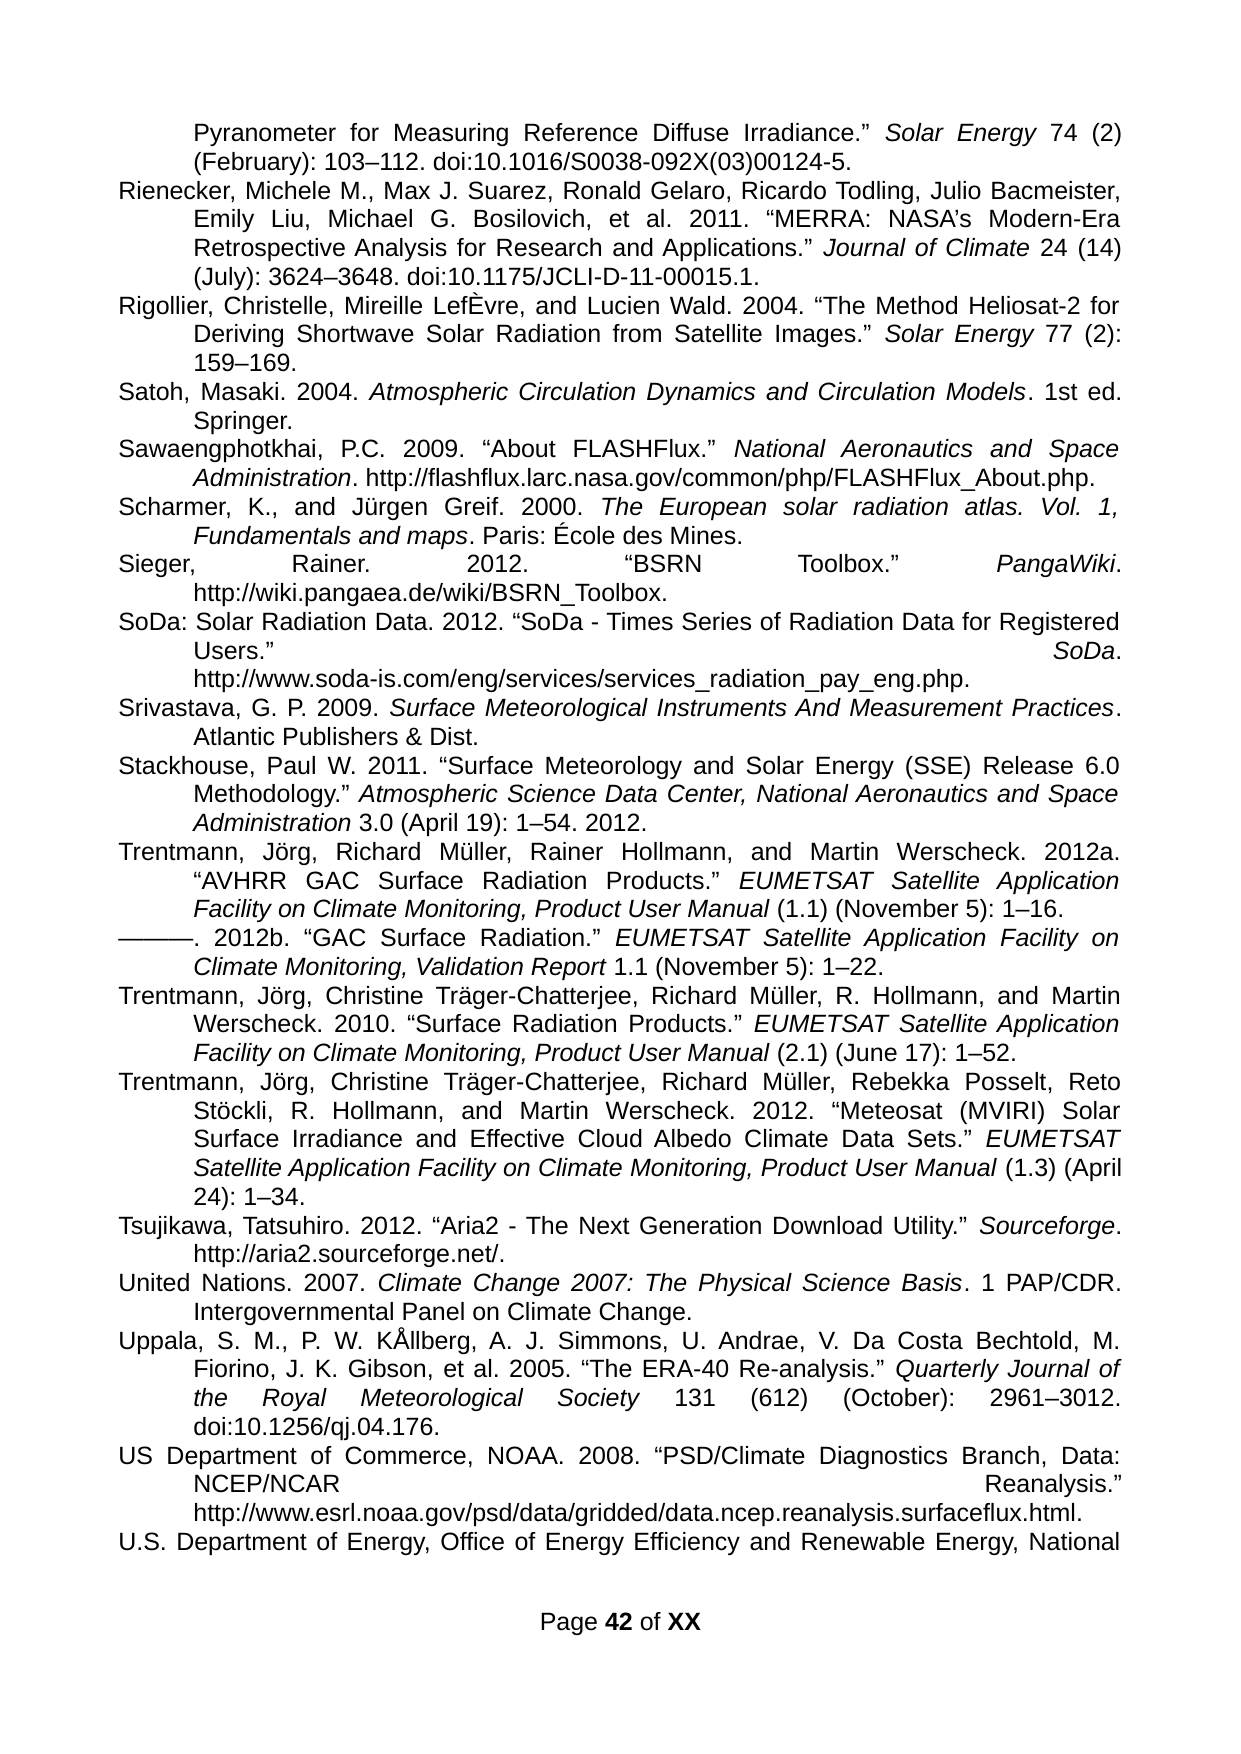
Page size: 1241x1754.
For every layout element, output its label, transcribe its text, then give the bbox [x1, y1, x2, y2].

text Satoh, Masaki. 2004. Atmospheric Circulation Dynamics and Circulation Models. 1st ed. Springer. [118, 377, 1122, 434]
text US Department of Commerce, NOAA. 2008. “PSD/Climate Diagnostics Branch, Data: NCEP/NCAR Reanalysis.” http://www.esrl.noaa.gov/psd/data/gridded/data.ncep.reanalysis.surfaceflux.html. [118, 1441, 1122, 1527]
text Scharmer, K., and Jürgen Greif. 2000. The European solar radiation atlas. Vol. 1, Fundamentals and maps. Paris: École des Mines. [118, 492, 1122, 549]
text Trentmann, Jörg, Christine Träger-Chatterjee, Richard Müller, R. Hollmann, and Martin Werscheck. 2010. “Surface Radiation Products.” EUMETSAT Satellite Application Facility on Climate Monitoring, Product User Manual (2.1) (June 17): 1–52. [118, 981, 1122, 1067]
text Stackhouse, Paul W. 2011. “Surface Meteorology and Solar Energy (SSE) Release 6.0 Methodology.” Atmospheric Science Data Center, National Aeronautics and Space Administration 3.0 (April 19): 1–54. 2012. [118, 751, 1122, 837]
text U.S. Department of Energy, Office of Energy Efficiency and Renewable Energy, National [118, 1527, 1122, 1556]
text Trentmann, Jörg, Christine Träger-Chatterjee, Richard Müller, Rebekka Posselt, Reto Stöckli, R. Hollmann, and Martin Werscheck. 2012. “Meteosat (MVIRI) Solar Surface Irradiance and Effective Cloud Albedo Climate Data Sets.” EUMETSAT Satellite Application Facility on Climate Monitoring, Product User Manual (1.3) (April 24): 1–34. [118, 1067, 1122, 1211]
text United Nations. 2007. Climate Change 2007: The Physical Science Basis. 1 PAP/CDR. Intergovernmental Panel on Climate Change. [118, 1268, 1122, 1326]
text Tsujikawa, Tatsuhiro. 2012. “Aria2 - The Next Generation Download Utility.” Sourceforge. http://aria2.sourceforge.net/. [118, 1211, 1122, 1268]
text Sieger, Rainer. 2012. “BSRN Toolbox.” PangaWiki. http://wiki.pangaea.de/wiki/BSRN_Toolbox. [118, 549, 1122, 607]
text Srivastava, G. P. 2009. Surface Meteorological Instruments And Measurement Practices. Atlantic Publishers & Dist. [118, 693, 1122, 751]
text Pyranometer for Measuring Reference Diffuse Irradiance.” Solar Energy 74 (2) (February): 103–112. doi:10.1016/S0038-092X(03)00124-5. [118, 118, 1122, 176]
text SoDa: Solar Radiation Data. 2012. “SoDa - Times Series of Radiation Data for Registered Users.” SoDa. http://www.soda-is.com/eng/services/services_radiation_pay_eng.php. [118, 607, 1122, 693]
text ———. 2012b. “GAC Surface Radiation.” EUMETSAT Satellite Application Facility on Climate Monitoring, Validation Report 1.1 (November 5): 1–22. [118, 923, 1122, 981]
text Sawaengphotkhai, P.C. 2009. “About FLASHFlux.” National Aeronautics and Space Administration. http://flashflux.larc.nasa.gov/common/php/FLASHFlux_About.php. [118, 434, 1122, 492]
text Rigollier, Christelle, Mireille LefÈvre, and Lucien Wald. 2004. “The Method Heliosat-2 for Deriving Shortwave Solar Radiation from Satellite Images.” Solar Energy 77 (2): 159–169. [118, 291, 1122, 377]
text Uppala, S. M., P. W. KÅllberg, A. J. Simmons, U. Andrae, V. Da Costa Bechtold, M. Fiorino, J. K. Gibson, et al. 2005. “The ERA-40 Re-analysis.” Quarterly Journal of the Royal Meteorological Society 131 (612) (October): 2961–3012. doi:10.1256/qj.04.176. [118, 1326, 1122, 1441]
text Rienecker, Michele M., Max J. Suarez, Ronald Gelaro, Ricardo Todling, Julio Bacmeister, Emily Liu, Michael G. Bosilovich, et al. 2011. “MERRA: NASA’s Modern-Era Retrospective Analysis for Research and Applications.” Journal of Climate 24 (14) (July): 3624–3648. doi:10.1175/JCLI-D-11-00015.1. [118, 176, 1122, 291]
text Trentmann, Jörg, Richard Müller, Rainer Hollmann, and Martin Werscheck. 2012a. “AVHRR GAC Surface Radiation Products.” EUMETSAT Satellite Application Facility on Climate Monitoring, Product User Manual (1.1) (November 5): 1–16. [118, 837, 1122, 923]
